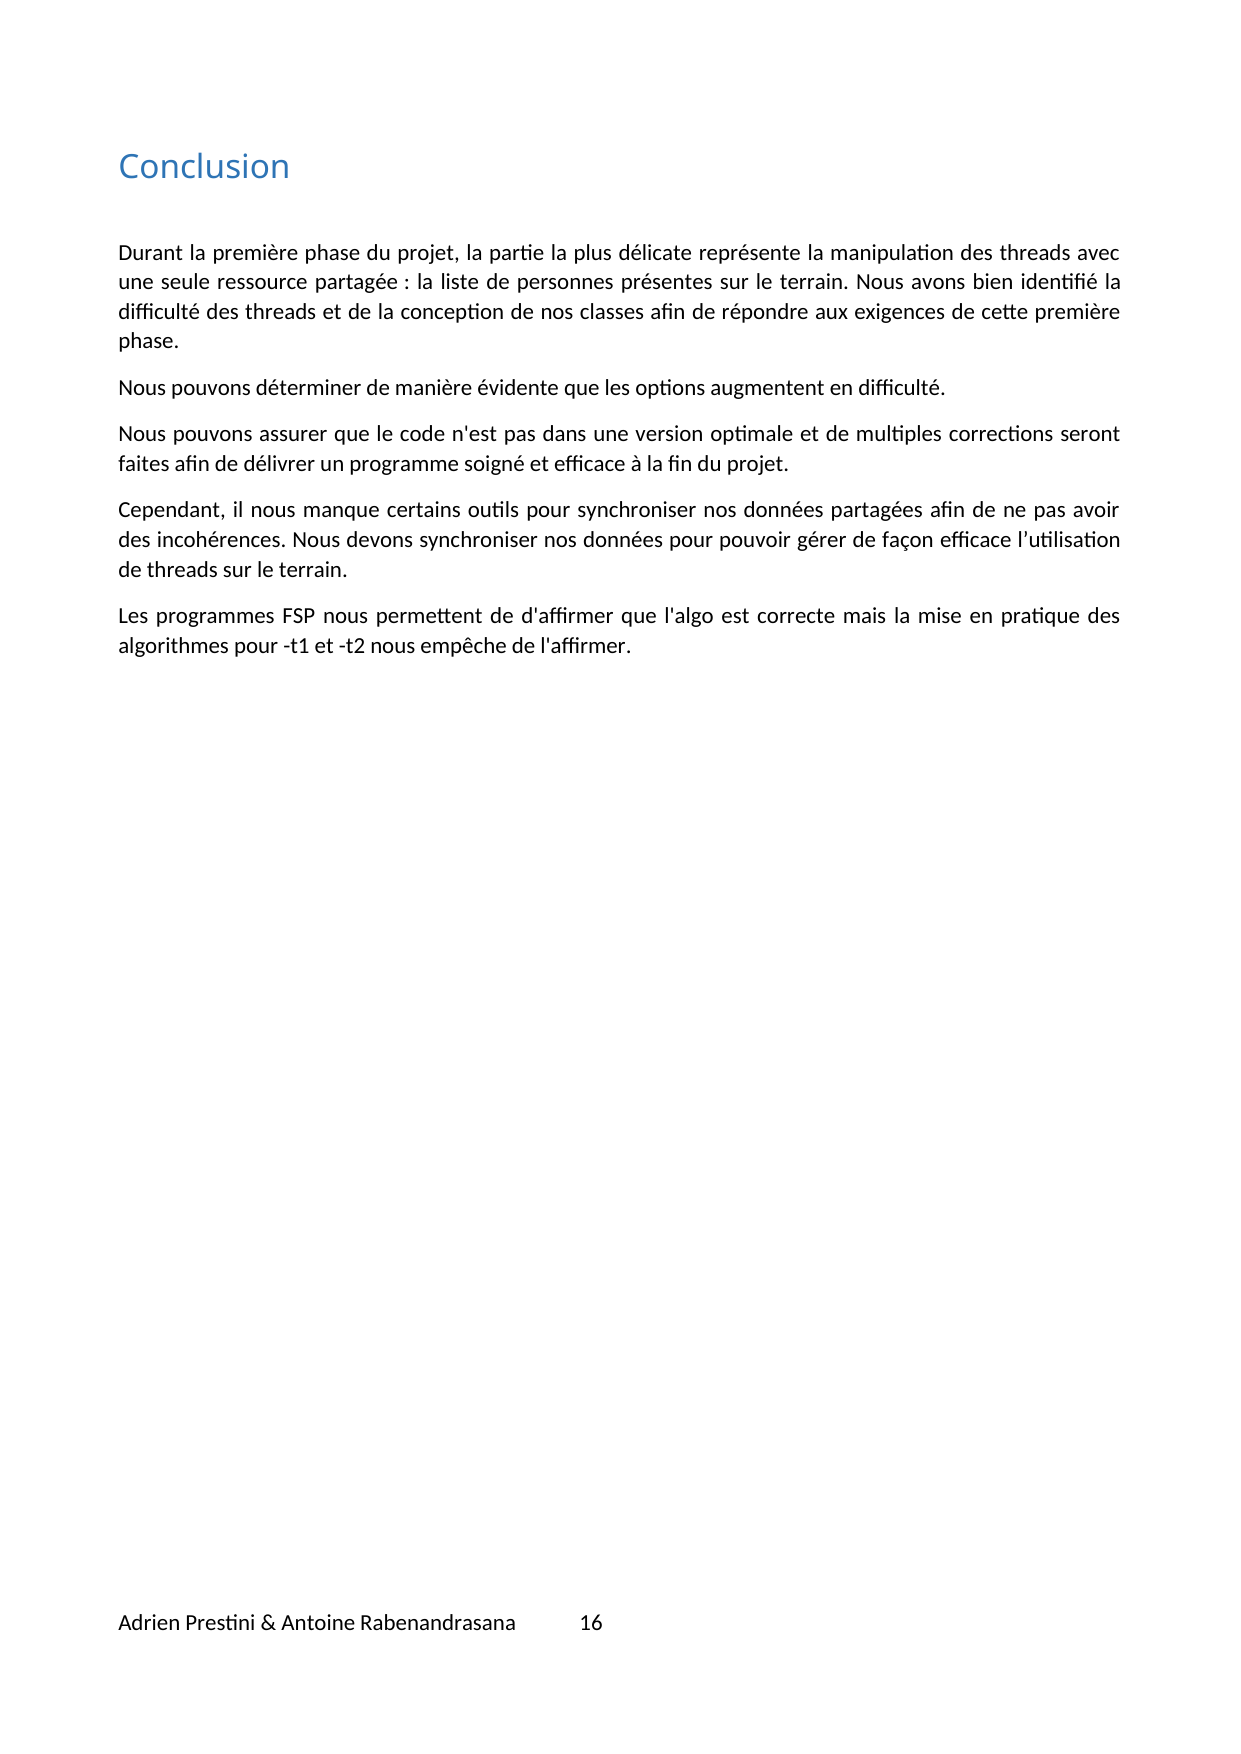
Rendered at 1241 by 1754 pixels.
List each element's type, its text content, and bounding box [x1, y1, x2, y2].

text Durant la première phase du projet, la partie la plus délicate représente la manipulation des threads avec une seule ressource partagée : la liste de personnes présentes sur le terrain. Nous avons bien identifié la difficulté des threads et de la conception de nos classes afin de répondre aux exigences de cette première phase. [118, 238, 1122, 355]
text Nous pouvons assurer que le code n'est pas dans une version optimale et de multiples corrections seront faites afin de délivrer un programme soigné et efficace à la fin du projet. [118, 419, 1122, 477]
text Cependant, il nous manque certains outils pour synchroniser nos données partagées afin de ne pas avoir des incohérences. Nous devons synchroniser nos données pour pouvoir gérer de façon efficace l’utilisation de threads sur le terrain. [118, 495, 1122, 583]
text Nous pouvons déterminer de manière évidente que les options augmentent en difficulté. [118, 373, 1122, 401]
text Les programmes FSP nous permettent de d'affirmer que l'algo est correcte mais la mise en pratique des algorithmes pour -t1 et -t2 nous empêche de l'affirmer. [118, 601, 1122, 659]
subtitle Conclusion [118, 143, 1122, 188]
